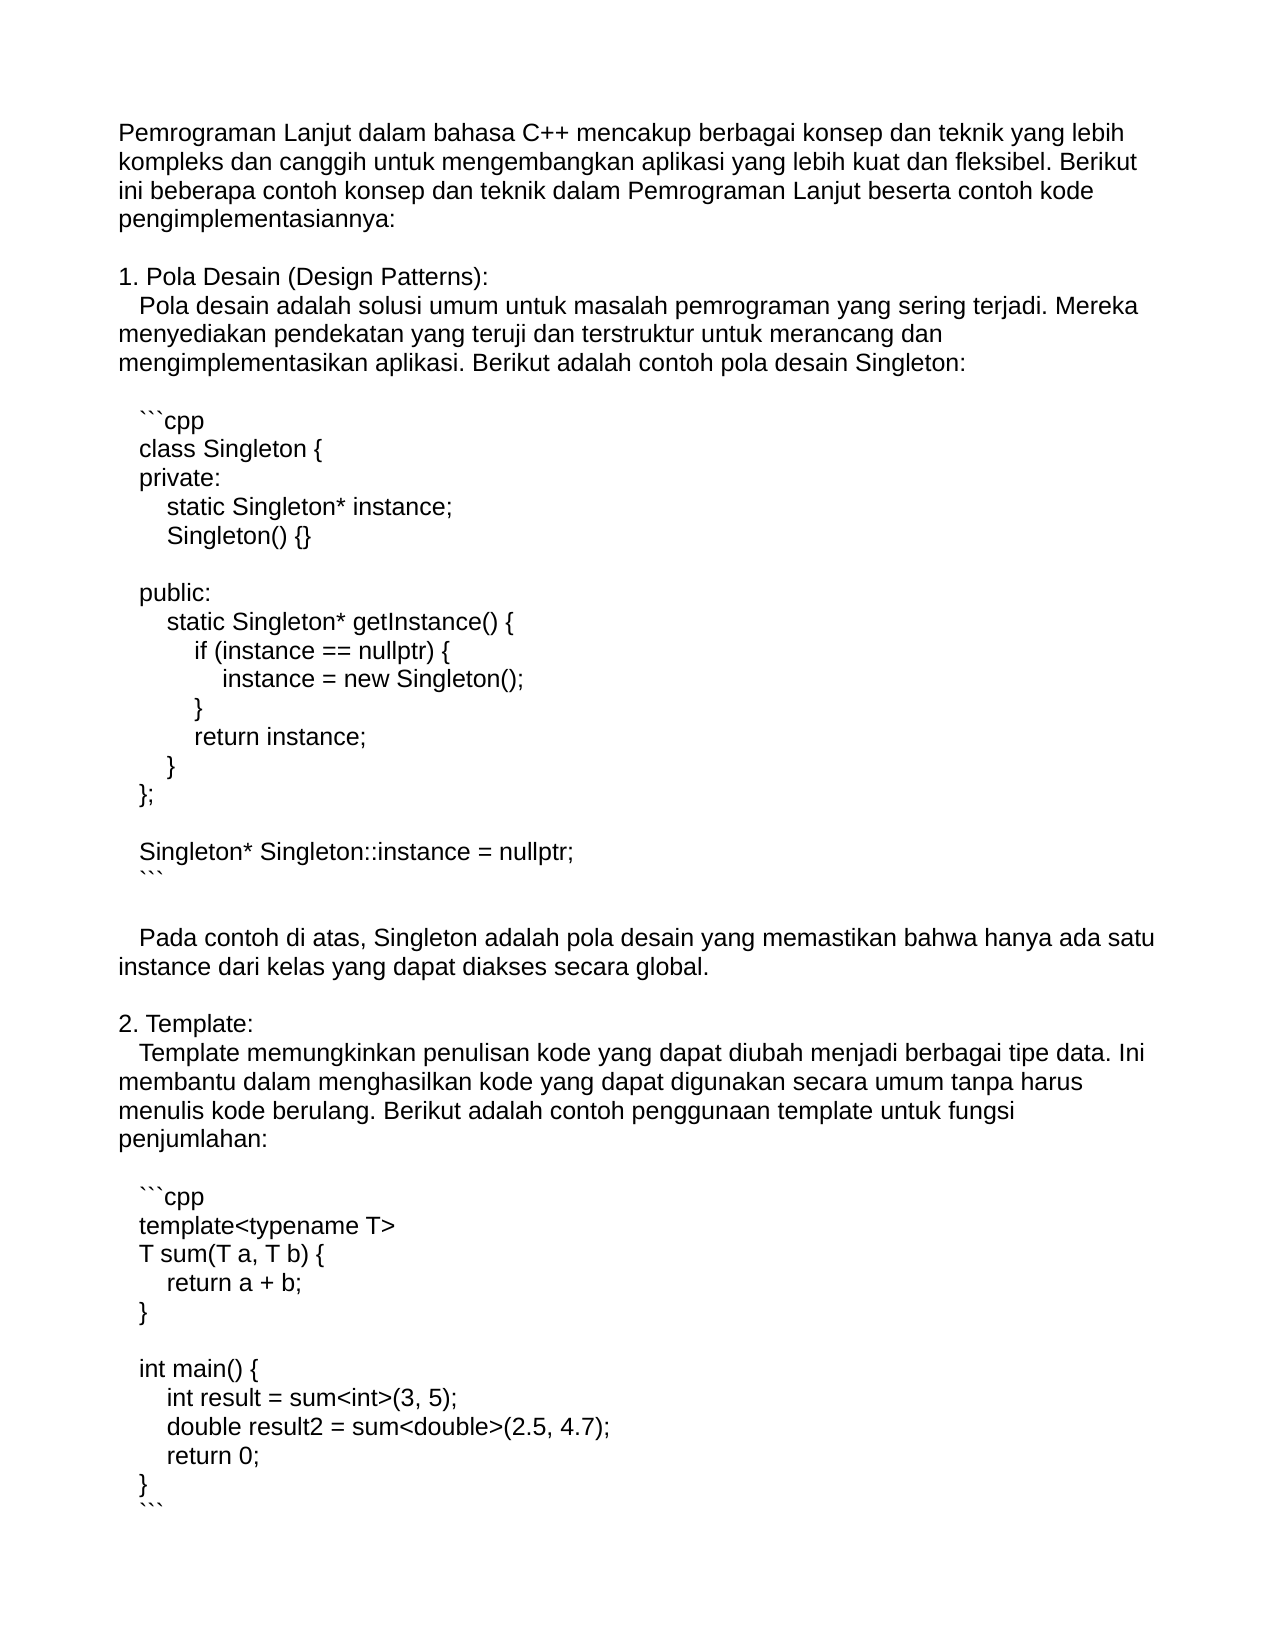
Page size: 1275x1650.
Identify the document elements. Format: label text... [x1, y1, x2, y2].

text } [118, 1469, 1157, 1498]
text return instance; [118, 722, 1157, 751]
text static Singleton* getInstance() { [118, 607, 1157, 636]
text Pada contoh di atas, Singleton adalah pola desain yang memastikan bahwa hanya ada satu instance dari kelas yang dapat diakses secara global. [118, 923, 1157, 981]
text instance = new Singleton(); [118, 664, 1157, 693]
text Template memungkinkan penulisan kode yang dapat diubah menjadi berbagai tipe data. Ini membantu dalam menghasilkan kode yang dapat digunakan secara umum tanpa harus menulis kode berulang. Berikut adalah contoh penggunaan template untuk fungsi penjumlahan: [118, 1038, 1157, 1153]
text ``` [118, 866, 1157, 894]
text ```cpp [118, 1182, 1157, 1211]
text return a + b; [118, 1268, 1157, 1297]
text Pemrograman Lanjut dalam bahasa C++ mencakup berbagai konsep dan teknik yang lebih kompleks dan canggih untuk mengembangkan aplikasi yang lebih kuat dan fleksibel. Berikut ini beberapa contoh konsep dan teknik dalam Pemrograman Lanjut beserta contoh kode pengimplementasiannya: [118, 118, 1157, 233]
text Singleton() {} [118, 521, 1157, 549]
text private: [118, 463, 1157, 492]
text double result2 = sum<double>(2.5, 4.7); [118, 1412, 1157, 1441]
text int main() { [118, 1354, 1157, 1383]
text int result = sum<int>(3, 5); [118, 1383, 1157, 1412]
text public: [118, 578, 1157, 607]
text } [118, 1297, 1157, 1326]
text ```cpp [118, 406, 1157, 434]
text if (instance == nullptr) { [118, 636, 1157, 664]
text } [118, 693, 1157, 722]
text class Singleton { [118, 434, 1157, 463]
text 1. Pola Desain (Design Patterns): [118, 262, 1157, 291]
text template<typename T> [118, 1211, 1157, 1239]
text return 0; [118, 1441, 1157, 1469]
text ``` [118, 1498, 1157, 1527]
text T sum(T a, T b) { [118, 1239, 1157, 1268]
text }; [118, 779, 1157, 808]
text Pola desain adalah solusi umum untuk masalah pemrograman yang sering terjadi. Mereka menyediakan pendekatan yang teruji dan terstruktur untuk merancang dan mengimplementasikan aplikasi. Berikut adalah contoh pola desain Singleton: [118, 291, 1157, 377]
text static Singleton* instance; [118, 492, 1157, 521]
text } [118, 751, 1157, 779]
text Singleton* Singleton::instance = nullptr; [118, 837, 1157, 866]
text 2. Template: [118, 1009, 1157, 1038]
